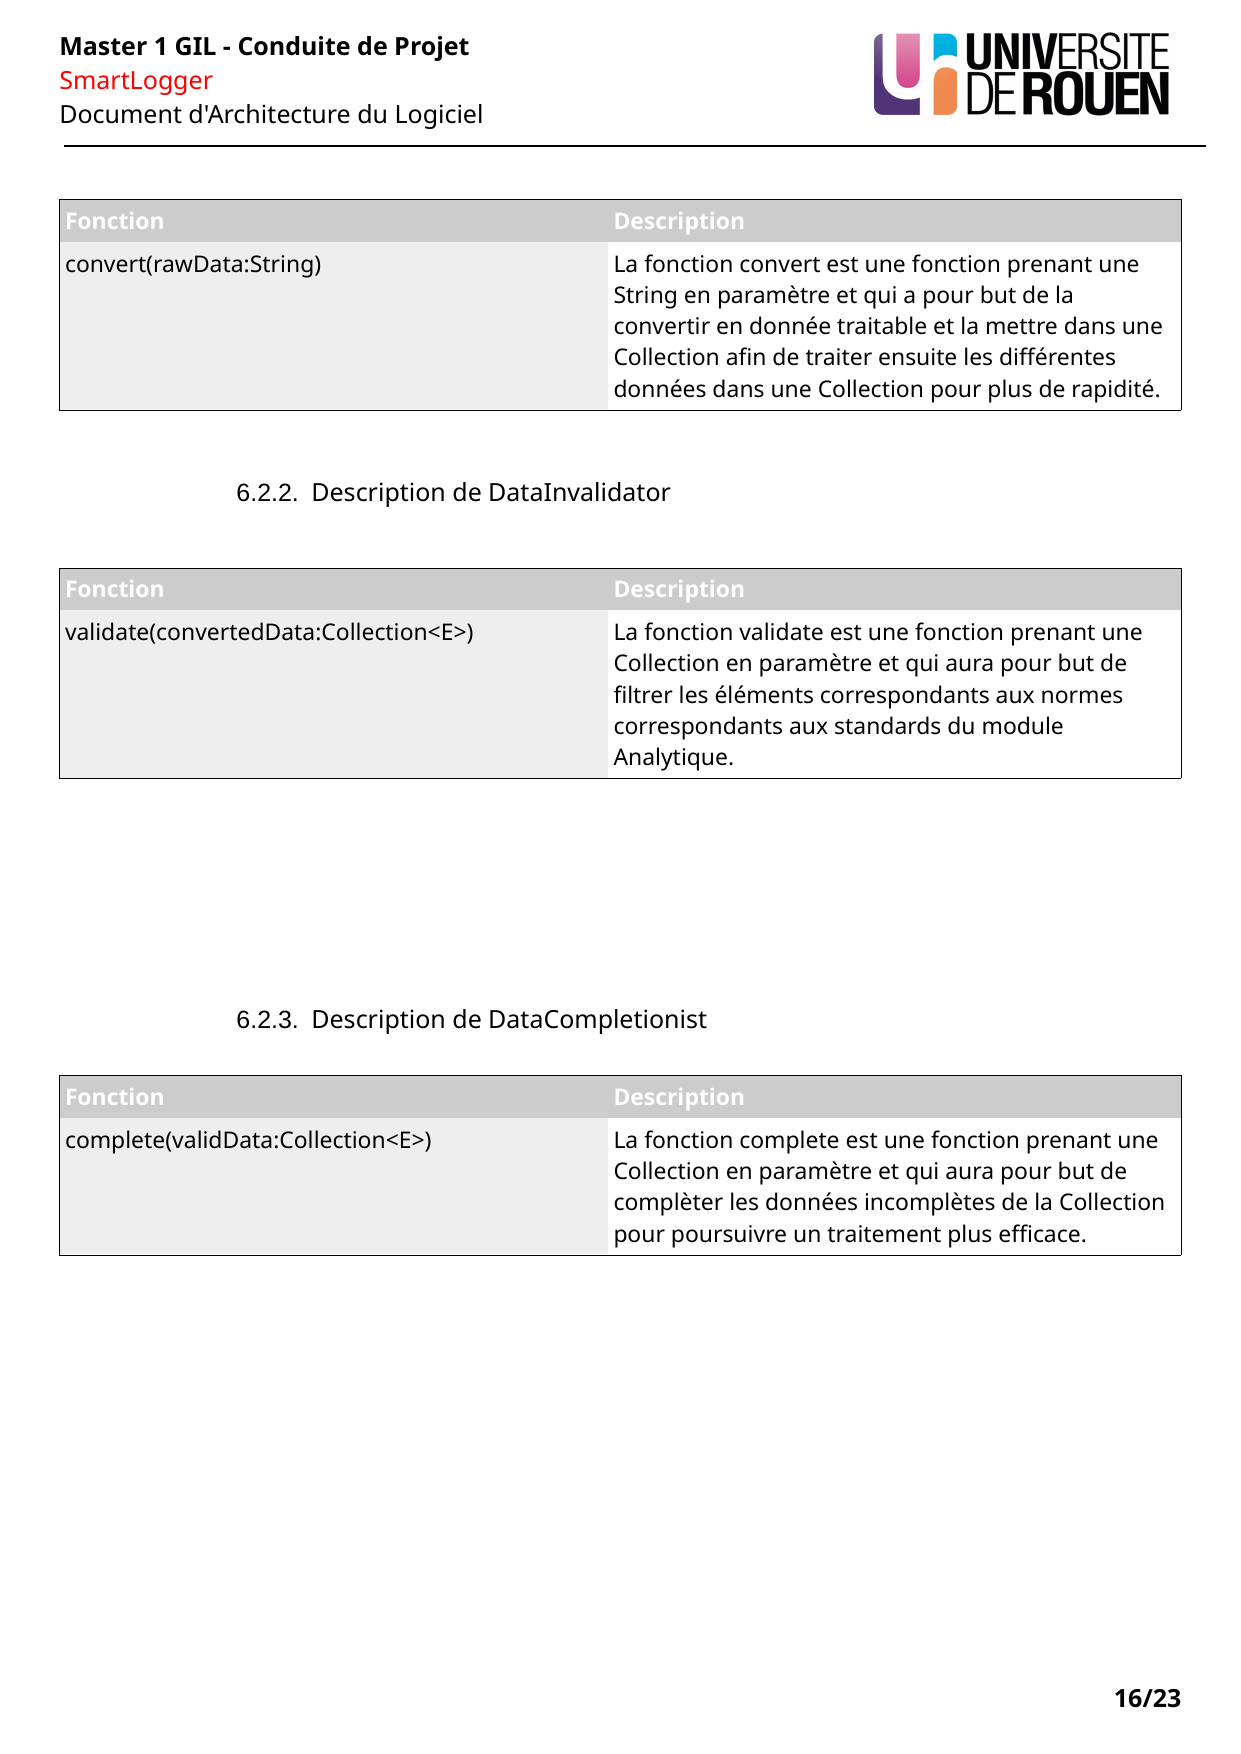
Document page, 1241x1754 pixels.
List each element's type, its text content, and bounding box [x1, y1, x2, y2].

subtitle Description de DataCompletionist [236, 1002, 1181, 1036]
table_header Description [608, 1076, 1181, 1118]
table_cell complete(validData:Collection<E>) [60, 1118, 608, 1254]
picture [872, 32, 1170, 118]
table_header Description [608, 200, 1181, 242]
table_cell convert(rawData:String) [60, 242, 608, 409]
table_cell validate(convertedData:Collection<E>) [60, 610, 608, 778]
table_header Fonction [60, 200, 608, 242]
table_cell La fonction convert est une fonction prenant une String en paramètre et qui a pour but de la convertir en donnée traitable et la mettre dans une Collection afin de traiter ensuite les différentes données dans une Collection pour plus de rapidité. [608, 242, 1181, 409]
table_header Description [608, 569, 1181, 610]
table_cell La fonction validate est une fonction prenant une Collection en paramètre et qui aura pour but de filtrer les éléments correspondants aux normes correspondants aux standards du module Analytique. [608, 610, 1181, 778]
subtitle Description de DataInvalidator [236, 474, 1181, 508]
table_header Fonction [60, 1076, 608, 1118]
table_header Fonction [60, 569, 608, 610]
table_cell La fonction complete est une fonction prenant une Collection en paramètre et qui aura pour but de complèter les données incomplètes de la Collection pour poursuivre un traitement plus efficace. [608, 1118, 1181, 1254]
